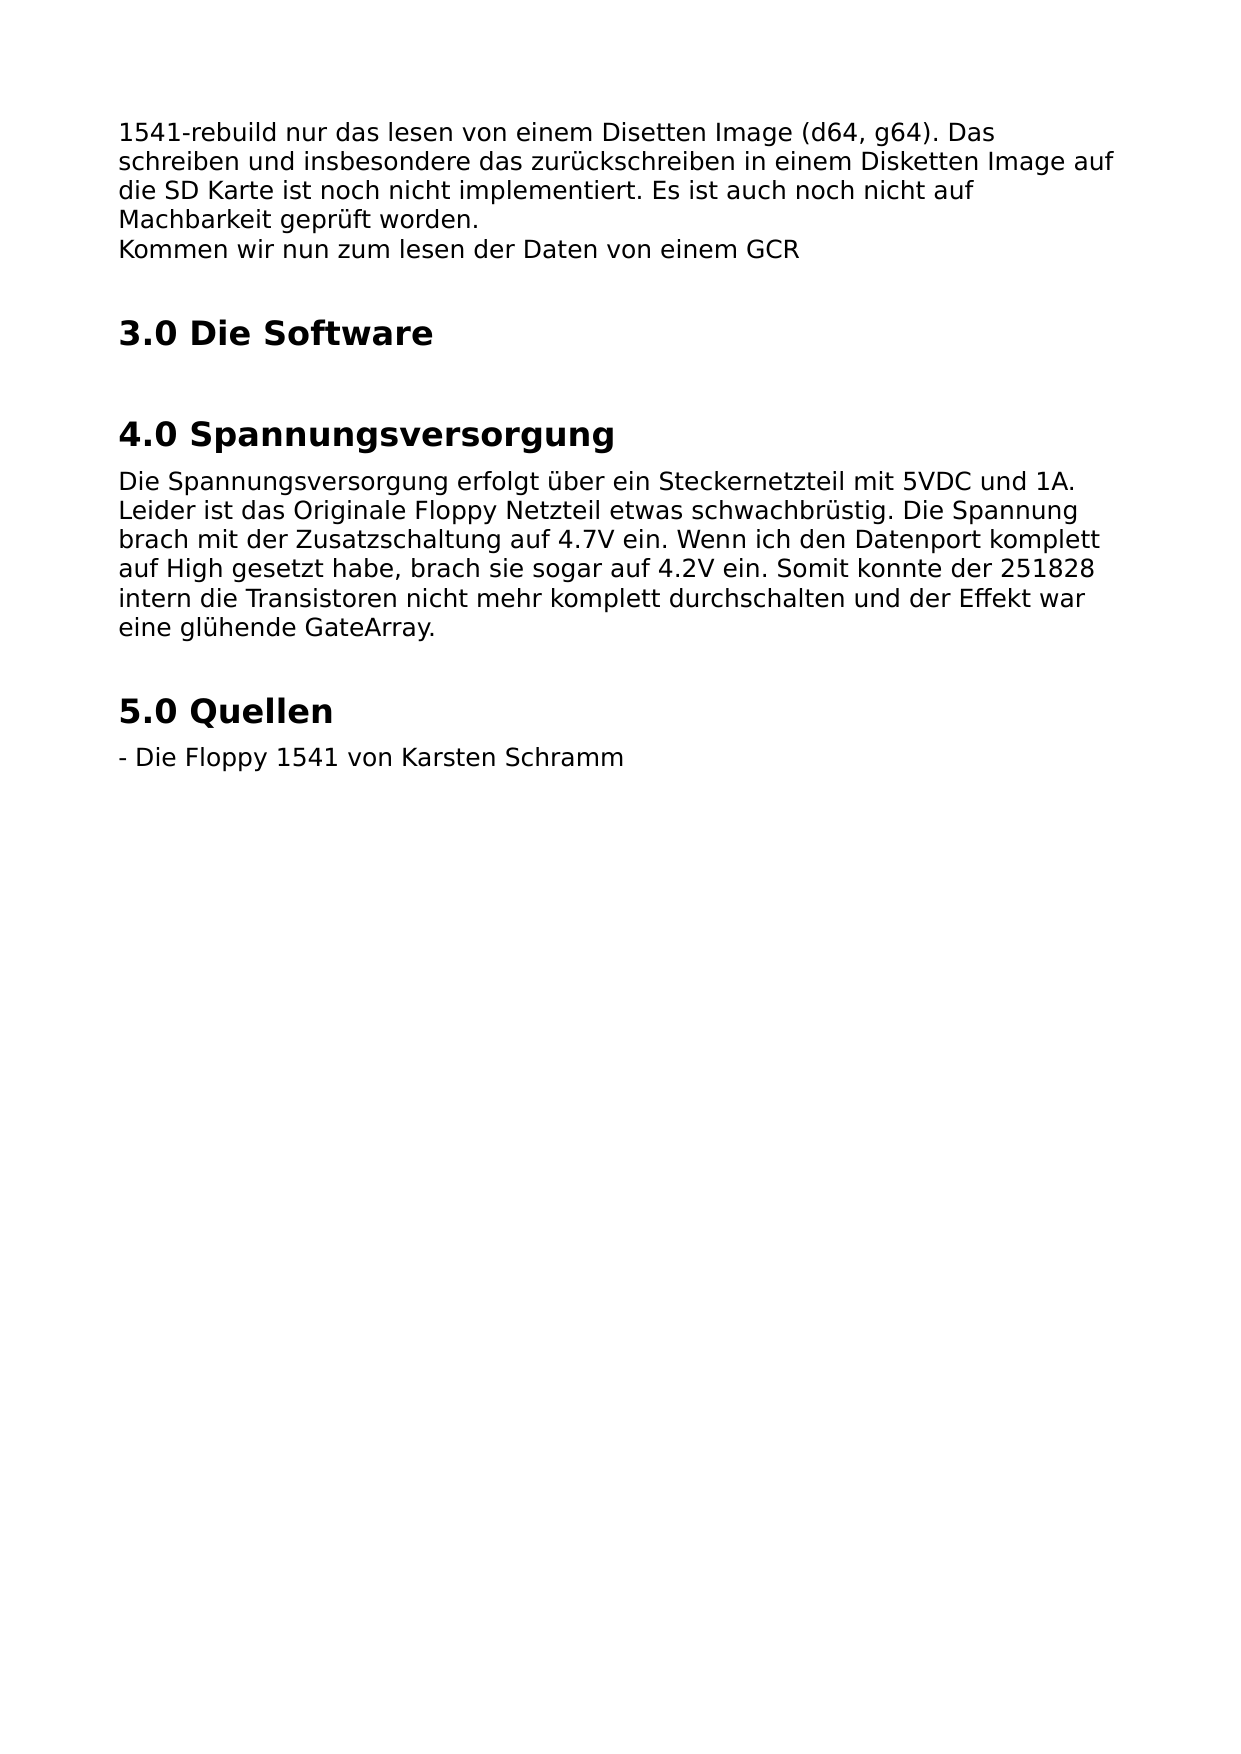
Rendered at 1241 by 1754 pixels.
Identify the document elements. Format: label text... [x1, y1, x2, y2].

subtitle 5.0 Quellen [118, 692, 1122, 731]
subtitle 3.0 Die Software [118, 314, 1122, 353]
text Die Spannungsversorgung erfolgt über ein Steckernetzteil mit 5VDC und 1A. Leider ist das Originale Floppy Netzteil etwas schwachbrüstig. Die Spannung brach mit der Zusatzschaltung auf 4.7V ein. Wenn ich den Datenport komplett auf High gesetzt habe, brach sie sogar auf 4.2V ein. Somit konnte der 251828 intern die Transistoren nicht mehr komplett durchschalten und der Effekt war eine glühende GateArray. [118, 467, 1122, 642]
text 1541-rebuild nur das lesen von einem Disetten Image (d64, g64). Das schreiben und insbesondere das zurückschreiben in einem Disketten Image auf die SD Karte ist noch nicht implementiert. Es ist auch noch nicht auf Machbarkeit geprüft worden. Kommen wir nun zum lesen der Daten von einem GCR [118, 118, 1122, 264]
text - Die Floppy 1541 von Karsten Schramm [118, 744, 1122, 773]
subtitle 4.0 Spannungsversorgung [118, 416, 1122, 454]
